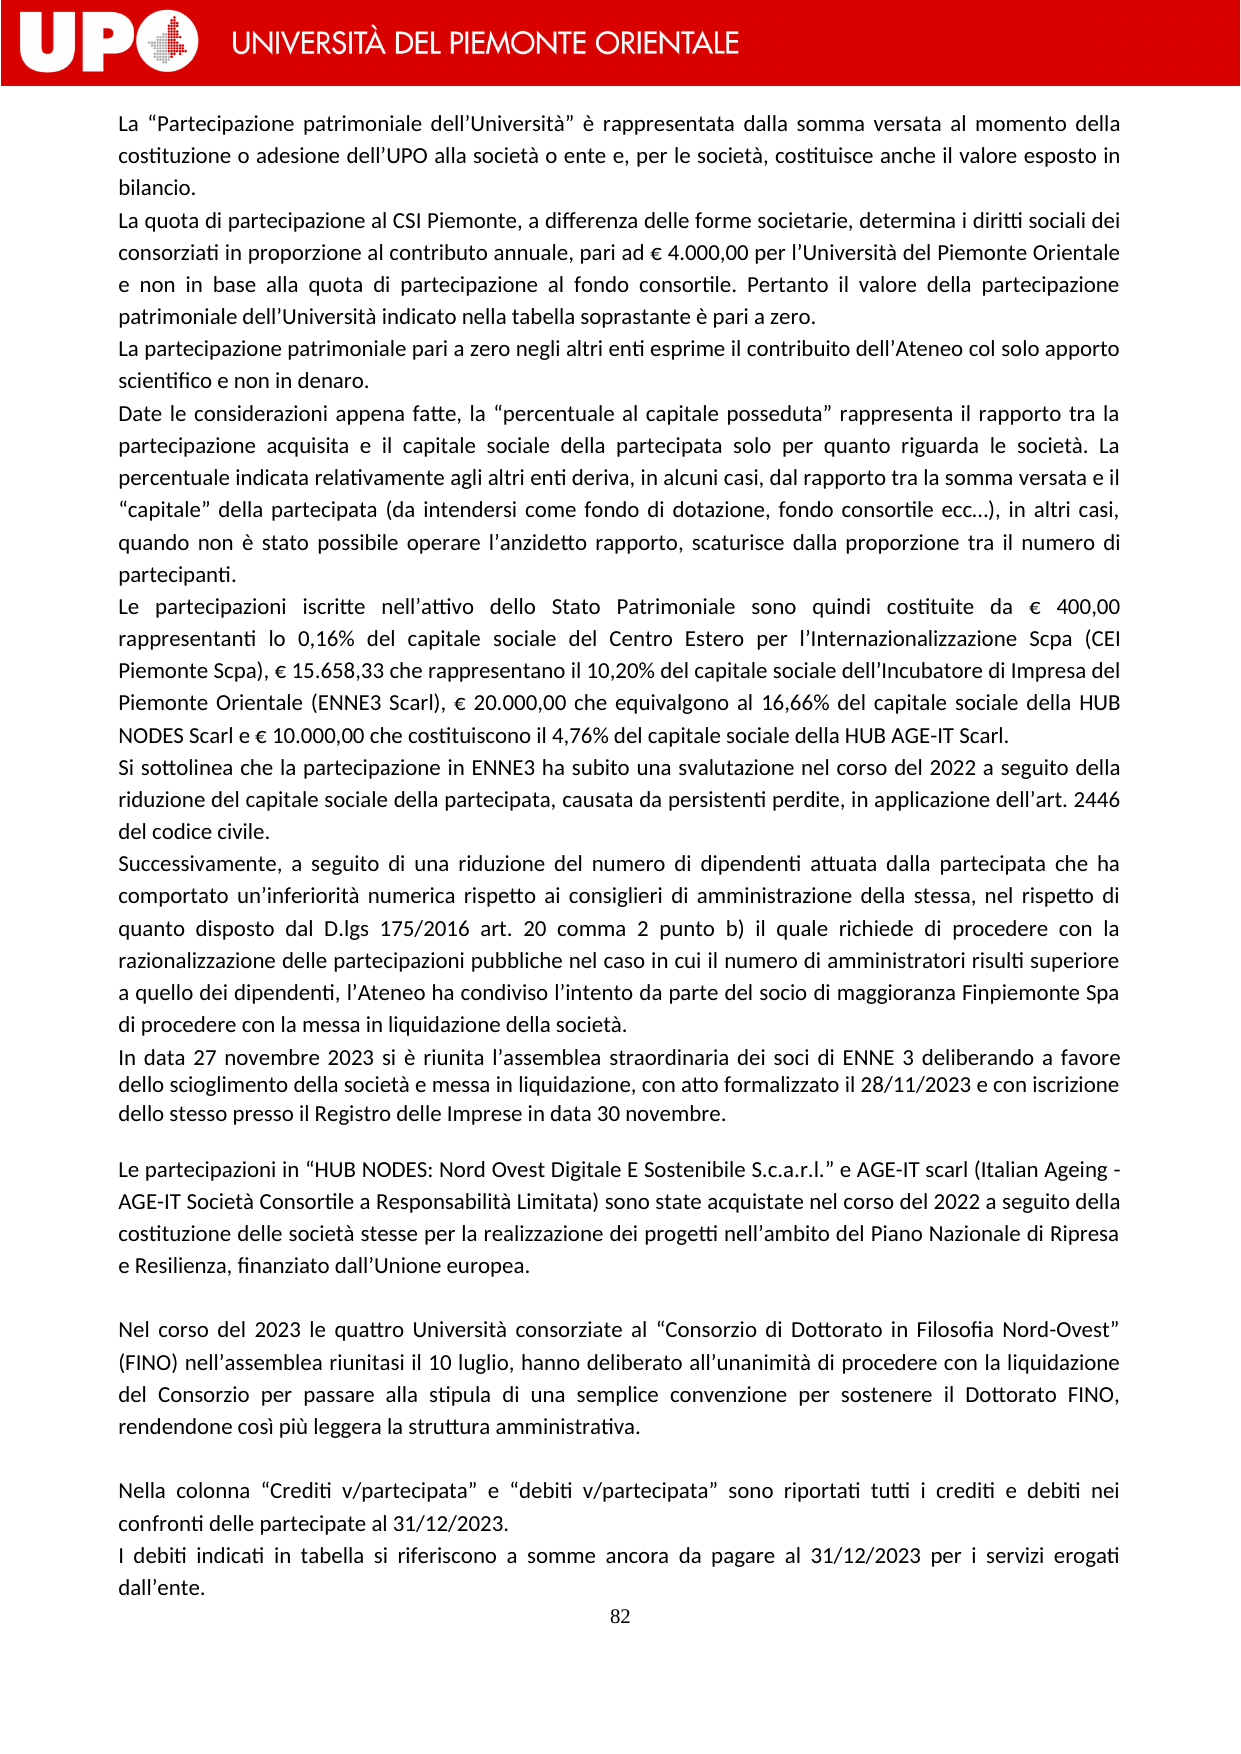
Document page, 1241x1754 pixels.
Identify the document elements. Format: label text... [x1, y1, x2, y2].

text La partecipazione patrimoniale pari a zero negli altri enti esprime il contribuito dell’Ateneo col solo apporto scientifico e non in denaro. [118, 334, 1122, 395]
text Nella colonna “Crediti v/partecipata” e “debiti v/partecipata” sono riportati tutti i crediti e debiti nei confronti delle partecipate al 31/12/2023. [118, 1477, 1122, 1537]
text Si sottolinea che la partecipazione in ENNE3 ha subito una svalutazione nel corso del 2022 a seguito della riduzione del capitale sociale della partecipata, causata da persistenti perdite, in applicazione dell’art. 2446 del codice civile. [118, 753, 1122, 845]
text Successivamente, a seguito di una riduzione del numero di dipendenti attuata dalla partecipata che ha comportato un’inferiorità numerica rispetto ai consiglieri di amministrazione della stessa, nel rispetto di quanto disposto dal D.lgs 175/2016 art. 20 comma 2 punto b) il quale richiede di procedere con la razionalizzazione delle partecipazioni pubbliche nel caso in cui il numero di amministratori risulti superiore a quello dei dipendenti, l’Ateneo ha condiviso l’intento da parte del socio di maggioranza Finpiemonte Spa di procedere con la messa in liquidazione della società. [118, 849, 1122, 1038]
text In data 27 novembre 2023 si è riunita l’assemblea straordinaria dei soci di ENNE 3 deliberando a favore dello scioglimento della società e messa in liquidazione, con atto formalizzato il 28/11/2023 e con iscrizione dello stesso presso il Registro delle Imprese in data 30 novembre. [118, 1043, 1122, 1127]
text Le partecipazioni in “HUB NODES: Nord Ovest Digitale E Sostenibile S.c.a.r.l.” e AGE-IT scarl (Italian Ageing - AGE-IT Società Consortile a Responsabilità Limitata) sono state acquistate nel corso del 2022 a seguito della costituzione delle società stesse per la realizzazione dei progetti nell’ambito del Piano Nazionale di Ripresa e Resilienza, finanziato dall’Unione europea. [118, 1155, 1122, 1279]
text La quota di partecipazione al CSI Piemonte, a differenza delle forme societarie, determina i diritti sociali dei consorziati in proporzione al contributo annuale, pari ad € 4.000,00 per l’Università del Piemonte Orientale e non in base alla quota di partecipazione al fondo consortile. Pertanto il valore della partecipazione patrimoniale dell’Università indicato nella tabella soprastante è pari a zero. [118, 206, 1122, 330]
text La “Partecipazione patrimoniale dell’Università” è rappresentata dalla somma versata al momento della costituzione o adesione dell’UPO alla società o ente e, per le società, costituisce anche il valore esposto in bilancio. [118, 109, 1122, 202]
text Le partecipazioni iscritte nell’attivo dello Stato Patrimoniale sono quindi costituite da € 400,00 rappresentanti lo 0,16% del capitale sociale del Centro Estero per l’Internazionalizzazione Scpa (CEI Piemonte Scpa), € 15.658,33 che rappresentano il 10,20% del capitale sociale dell’Incubatore di Impresa del Piemonte Orientale (ENNE3 Scarl), € 20.000,00 che equivalgono al 16,66% del capitale sociale della HUB NODES Scarl e € 10.000,00 che costituiscono il 4,76% del capitale sociale della HUB AGE-IT Scarl. [118, 592, 1122, 749]
text Nel corso del 2023 le quattro Università consorziate al “Consorzio di Dottorato in Filosofia Nord-Ovest” (FINO) nell’assemblea riunitasi il 10 luglio, hanno deliberato all’unanimità di procedere con la liquidazione del Consorzio per passare alla stipula di una semplice convenzione per sostenere il Dottorato FINO, rendendone così più leggera la struttura amministrativa. [118, 1316, 1122, 1440]
text Date le considerazioni appena fatte, la “percentuale al capitale posseduta” rappresenta il rapporto tra la partecipazione acquisita e il capitale sociale della partecipata solo per quanto riguarda le società. La percentuale indicata relativamente agli altri enti deriva, in alcuni casi, dal rapporto tra la somma versata e il “capitale” della partecipata (da intendersi come fondo di dotazione, fondo consortile ecc…), in altri casi, quando non è stato possibile operare l’anzidetto rapporto, scaturisce dalla proporzione tra il numero di partecipanti. [118, 399, 1122, 588]
text I debiti indicati in tabella si riferiscono a somme ancora da pagare al 31/12/2023 per i servizi erogati dall’ente. [118, 1541, 1122, 1601]
